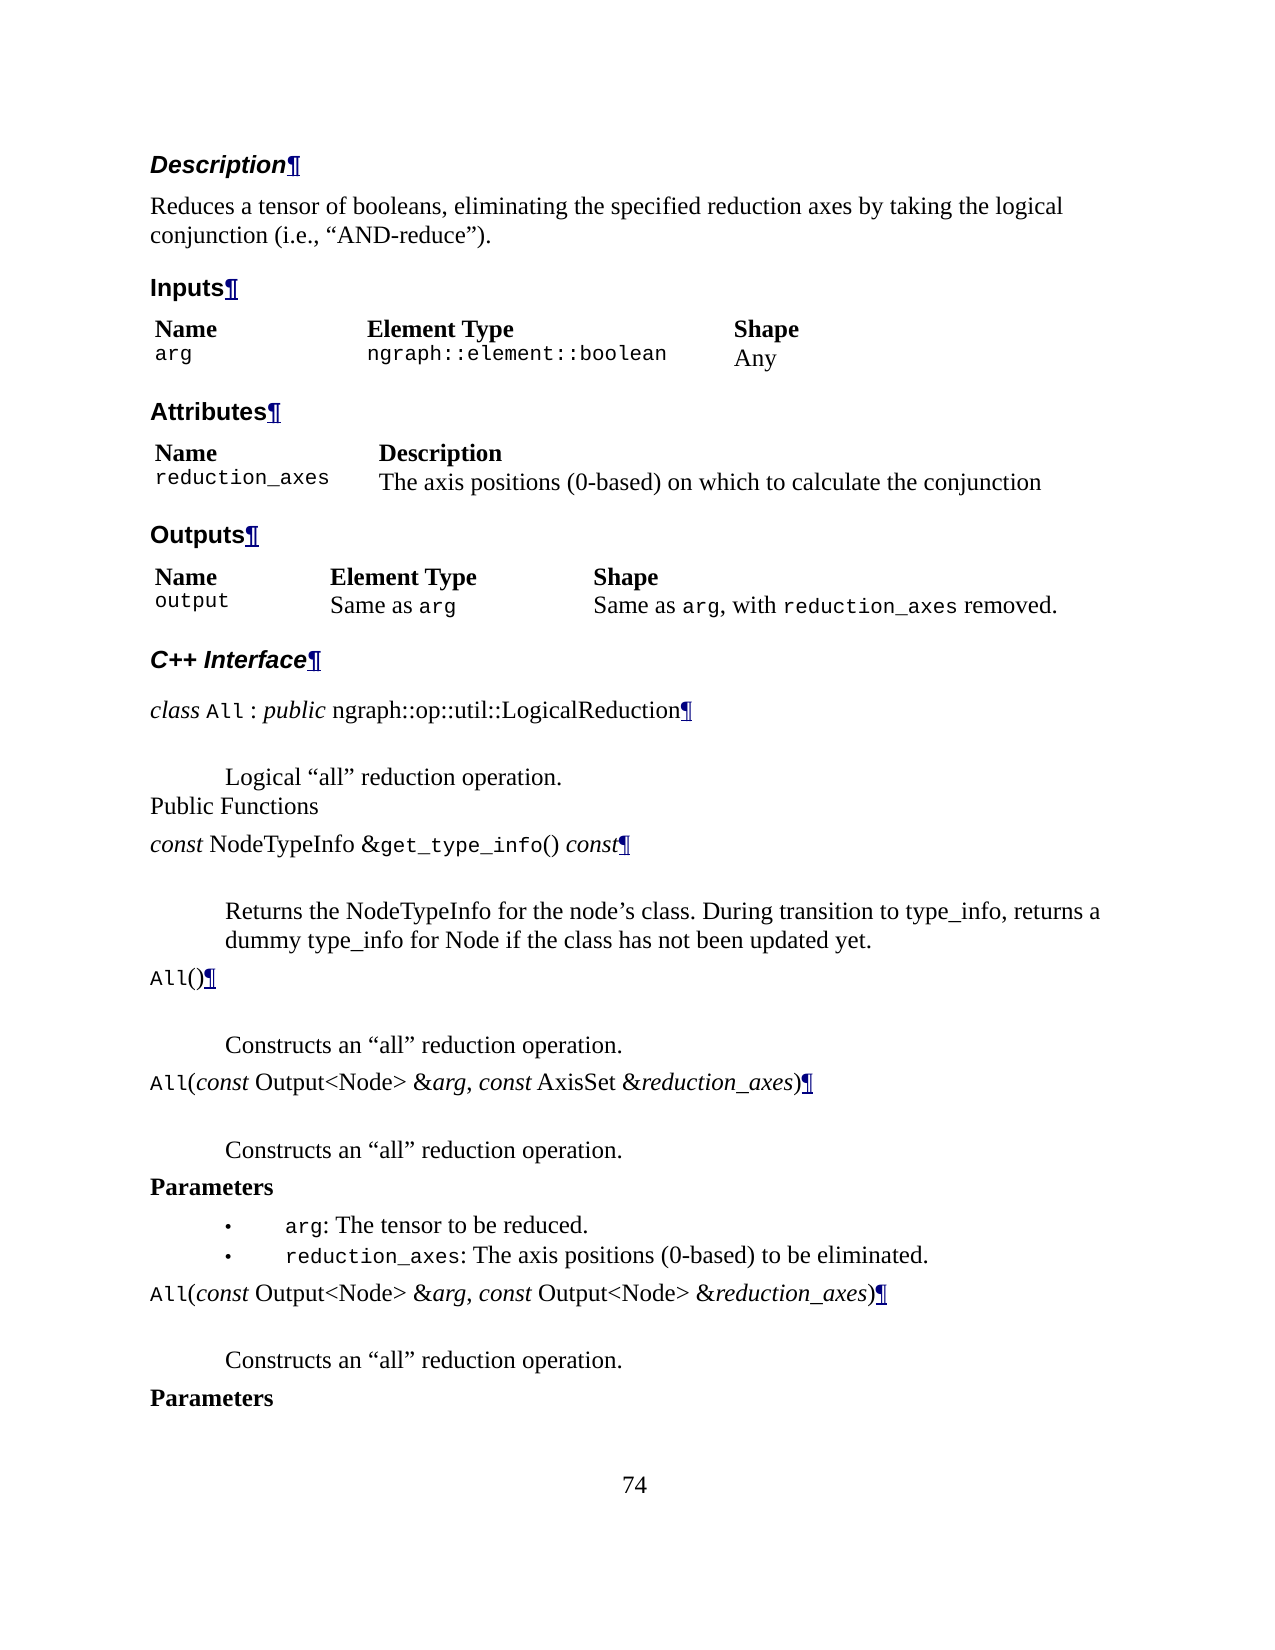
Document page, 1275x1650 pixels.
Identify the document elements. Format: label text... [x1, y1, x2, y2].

text Constructs an “all” reduction operation. [225, 1346, 1125, 1374]
table_cell Same as arg [325, 590, 589, 620]
subtitle Attributes¶ [150, 397, 1125, 426]
text Reduces a tensor of booleans, eliminating the specified reduction axes by taking the logical conjunction (i.e., “AND-reduce”). [150, 191, 1125, 248]
table_cell ngraph::element::boolean [362, 343, 729, 372]
text All(const Output<Node> &arg, const Output<Node> &reduction_axes)¶ [150, 1278, 1125, 1337]
table_header Name [150, 562, 325, 590]
text All()¶ [150, 962, 1125, 1021]
table_header Shape [729, 315, 1125, 343]
text Constructs an “all” reduction operation. [225, 1030, 1125, 1058]
table_cell output [150, 590, 325, 620]
text Public Functions [150, 791, 1125, 820]
list arg: The tensor to be reduced. [225, 1210, 1125, 1240]
table_header Name [150, 438, 374, 467]
text All(const Output<Node> &arg, const AxisSet &reduction_axes)¶ [150, 1067, 1125, 1126]
subtitle Inputs¶ [150, 273, 1125, 302]
table_header Shape [589, 562, 1125, 590]
text Constructs an “all” reduction operation. [225, 1135, 1125, 1163]
subtitle Outputs¶ [150, 521, 1125, 549]
text const NodeTypeInfo &get_type_info() const¶ [150, 829, 1125, 887]
table_cell Any [729, 343, 1125, 372]
table_cell Same as arg, with reduction_axes removed. [589, 590, 1125, 620]
table_cell The axis positions (0-based) on which to calculate the conjunction [374, 467, 1125, 496]
subtitle C++ Interface¶ [150, 645, 1125, 673]
text Returns the NodeTypeInfo for the node’s class. During transition to type_info, returns a dummy type_info for Node if the class has not been updated yet. [225, 896, 1125, 953]
table_header Element Type [362, 315, 729, 343]
text class All : public ngraph::op::util::LogicalReduction¶ [150, 695, 1125, 753]
table_header Element Type [325, 562, 589, 590]
table_header Name [150, 315, 362, 343]
text Parameters [150, 1383, 1125, 1412]
list reduction_axes: The axis positions (0-based) to be eliminated. [225, 1240, 1125, 1269]
table_cell reduction_axes [150, 467, 374, 496]
table_cell arg [150, 343, 362, 372]
text Logical “all” reduction operation. [225, 762, 1125, 791]
table_header Description [374, 438, 1125, 467]
text Parameters [150, 1172, 1125, 1201]
subtitle Description¶ [150, 150, 1125, 178]
